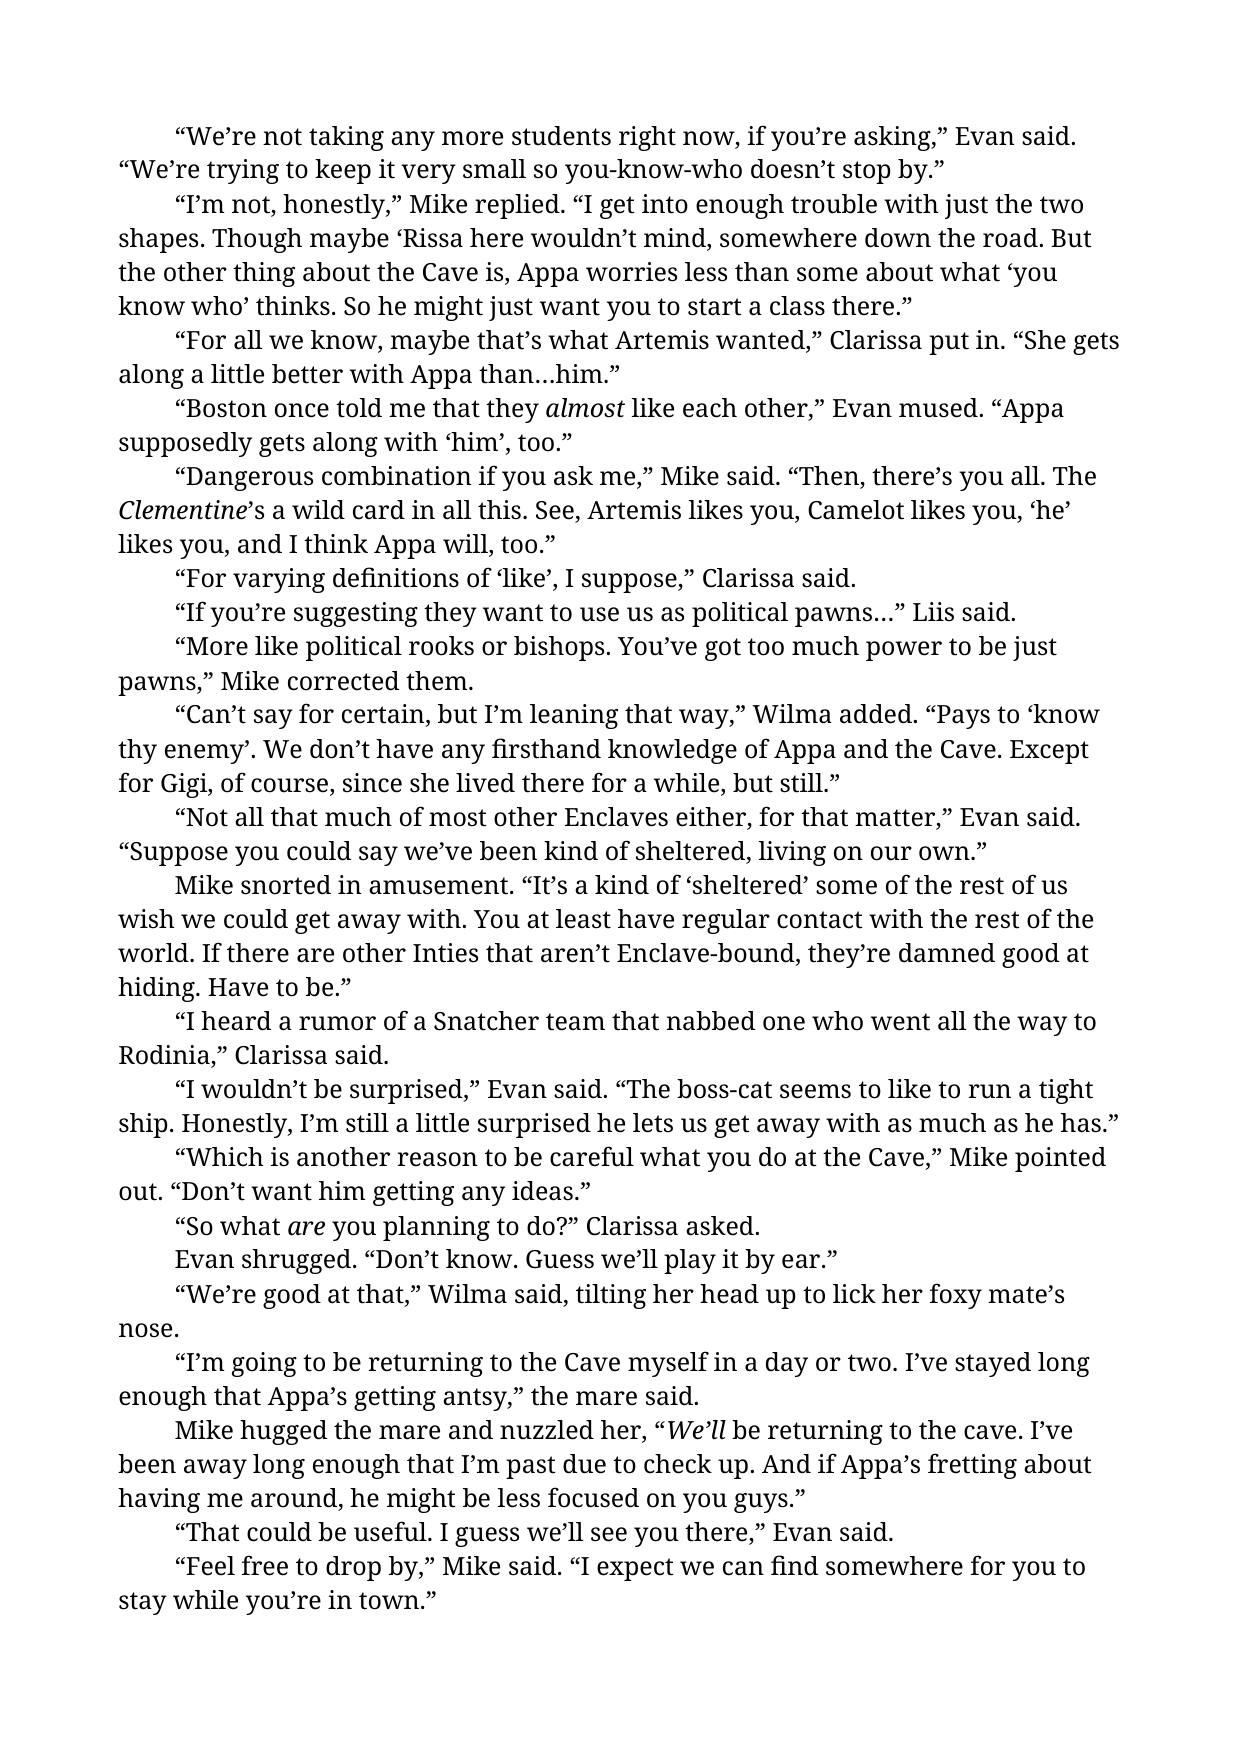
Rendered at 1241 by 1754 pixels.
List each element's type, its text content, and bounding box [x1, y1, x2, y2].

text “More like political rooks or bishops. You’ve got too much power to be just pawns,” Mike corrected them. [118, 629, 1122, 697]
text “Can’t say for certain, but I’m leaning that way,” Wilma added. “Pays to ‘know thy enemy’. We don’t have any firsthand knowledge of Appa and the Cave. Except for Gigi, of course, since she lived there for a while, but still.” [118, 697, 1122, 799]
text “If you’re suggesting they want to use us as political pawns…” Liis said. [118, 595, 1122, 629]
text “I’m not, honestly,” Mike replied. “I get into enough trouble with just the two shapes. Though maybe ‘Rissa here wouldn’t mind, somewhere down the road. But the other thing about the Cave is, Appa worries less than some about what ‘you know who’ thinks. So he might just want you to start a class there.” [118, 186, 1122, 322]
text “For varying definitions of ‘like’, I suppose,” Clarissa said. [118, 561, 1122, 595]
text “Which is another reason to be careful what you do at the Cave,” Mike pointed out. “Don’t want him getting any ideas.” [118, 1140, 1122, 1208]
text “Not all that much of most other Enclaves either, for that matter,” Evan said. “Suppose you could say we’ve been kind of sheltered, living on our own.” [118, 799, 1122, 867]
text “For all we know, maybe that’s what Artemis wanted,” Clarissa put in. “She gets along a little better with Appa than…him.” [118, 322, 1122, 391]
text “I’m going to be returning to the Cave myself in a day or two. I’ve stayed long enough that Appa’s getting antsy,” the mare said. [118, 1344, 1122, 1412]
text Mike snorted in amusement. “It’s a kind of ‘sheltered’ some of the rest of us wish we could get away with. You at least have regular contact with the rest of the world. If there are other Inties that aren’t Enclave-bound, they’re damned good at hiding. Have to be.” [118, 867, 1122, 1004]
text Mike hugged the mare and nuzzled her, “We’ll be returning to the cave. I’ve been away long enough that I’m past due to check up. And if Appa’s fretting about having me around, he might be less focused on you guys.” [118, 1412, 1122, 1515]
text Evan shrugged. “Don’t know. Guess we’ll play it by ear.” [118, 1242, 1122, 1276]
text “We’re not taking any more students right now, if you’re asking,” Evan said. “We’re trying to keep it very small so you-know-who doesn’t stop by.” [118, 118, 1122, 186]
text “Dangerous combination if you ask me,” Mike said. “Then, there’s you all. The Clementine’s a wild card in all this. See, Artemis likes you, Camelot likes you, ‘he’ likes you, and I think Appa will, too.” [118, 459, 1122, 561]
text “Feel free to drop by,” Mike said. “I expect we can find somewhere for you to stay while you’re in town.” [118, 1549, 1122, 1617]
text “We’re good at that,” Wilma said, tilting her head up to lick her foxy mate’s nose. [118, 1276, 1122, 1344]
text “So what are you planning to do?” Clarissa asked. [118, 1208, 1122, 1242]
text “I wouldn’t be surprised,” Evan said. “The boss-cat seems to like to run a tight ship. Honestly, I’m still a little surprised he lets us get away with as much as he has.” [118, 1072, 1122, 1140]
text “Boston once told me that they almost like each other,” Evan mused. “Appa supposedly gets along with ‘him’, too.” [118, 391, 1122, 459]
text “That could be useful. I guess we’ll see you there,” Evan said. [118, 1515, 1122, 1549]
text “I heard a rumor of a Snatcher team that nabbed one who went all the way to Rodinia,” Clarissa said. [118, 1004, 1122, 1072]
